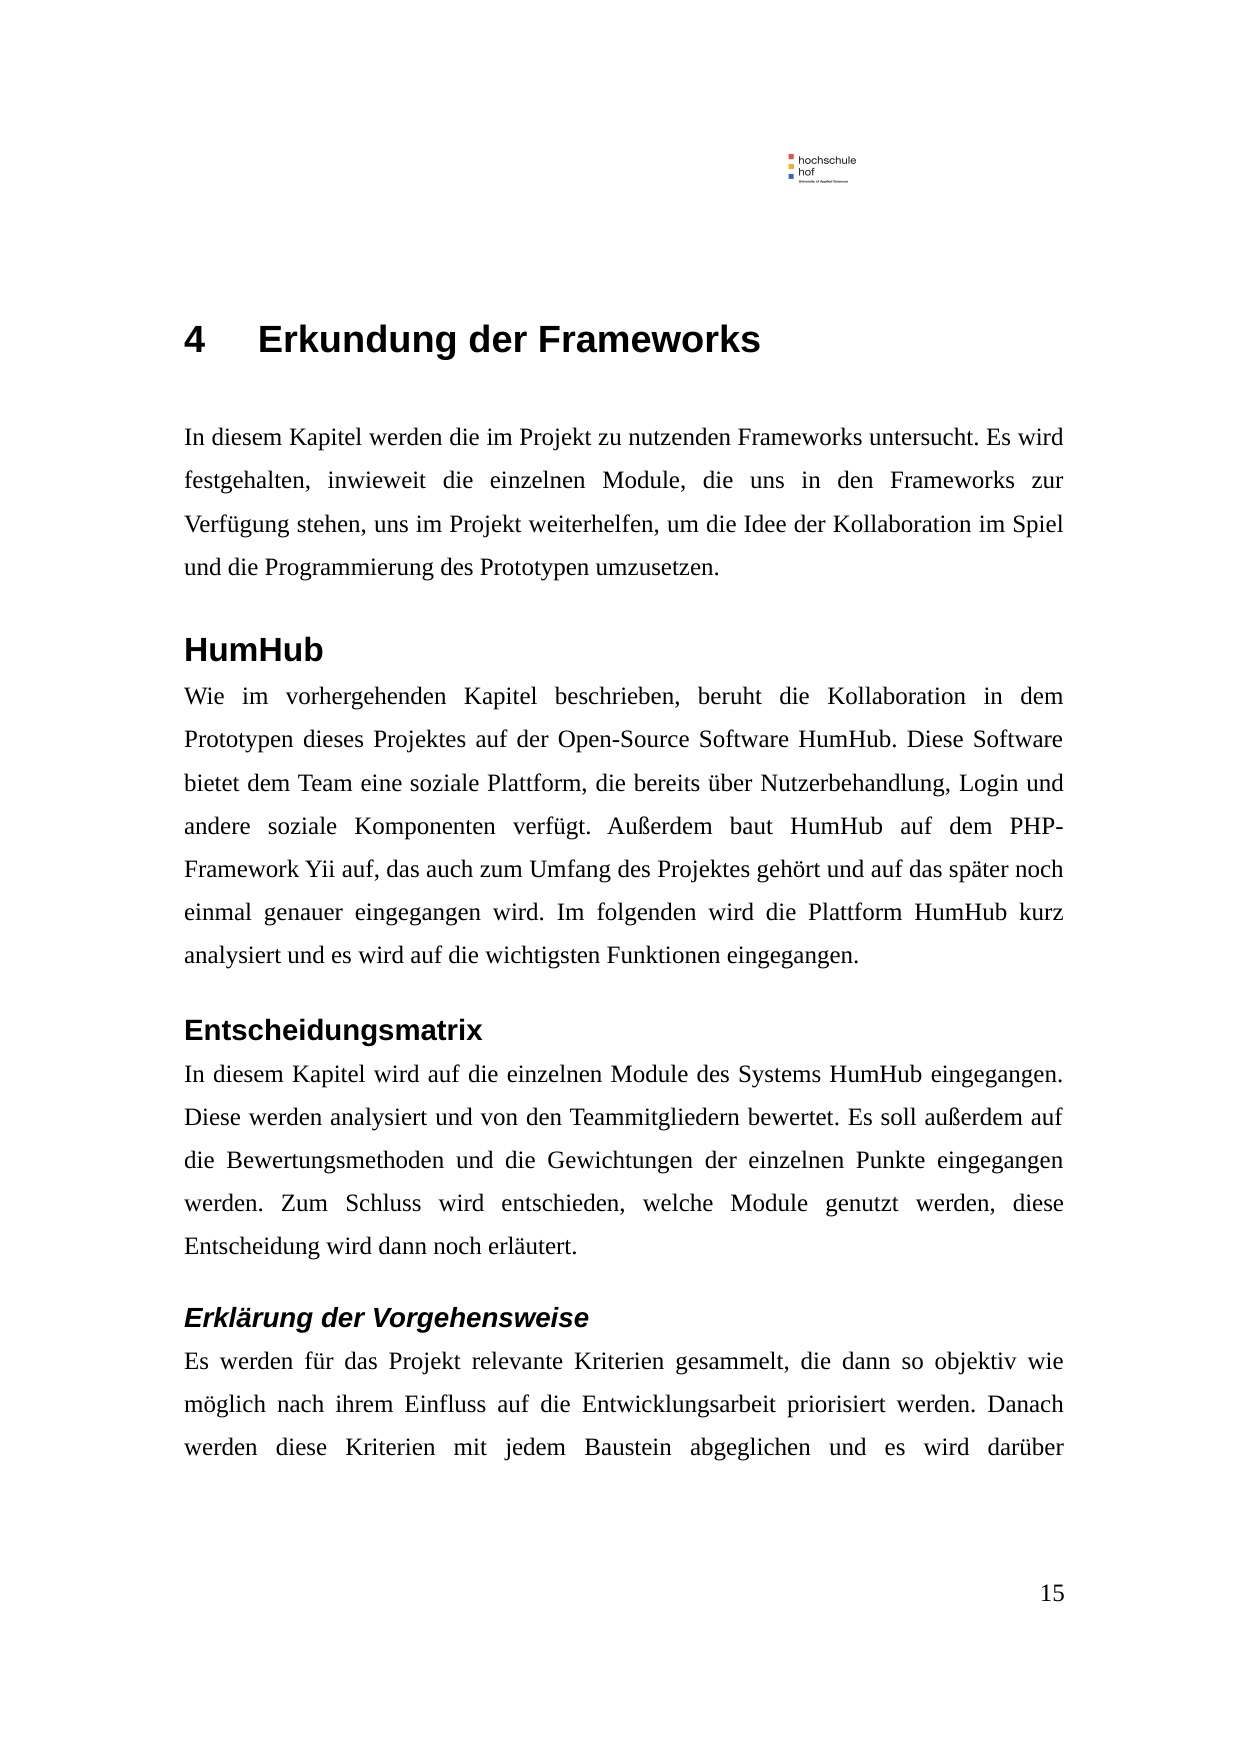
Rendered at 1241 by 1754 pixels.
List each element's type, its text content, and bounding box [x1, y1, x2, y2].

text In diesem Kapitel werden die im Projekt zu nutzenden Frameworks untersucht. Es wird festgehalten, inwieweit die einzelnen Module, die uns in den Frameworks zur Verfügung stehen, uns im Projekt weiterhelfen, um die Idee der Kollaboration im Spiel und die Programmierung des Prototypen umzusetzen. [184, 422, 1064, 581]
subtitle Erkundung der Frameworks [184, 317, 1064, 361]
text Es werden für das Projekt relevante Kriterien gesammelt, die dann so objektiv wie möglich nach ihrem Einfluss auf die Entwicklungsarbeit priorisiert werden. Danach werden diese Kriterien mit jedem Baustein abgeglichen und es wird darüber [184, 1346, 1064, 1461]
subtitle Entscheidungsmatrix [184, 1012, 1064, 1046]
text Wie im vorhergehenden Kapitel beschrieben, beruht die Kollaboration in dem Prototypen dieses Projektes auf der Open-Source Software HumHub. Diese Software bietet dem Team eine soziale Plattform, die bereits über Nutzerbehandlung, Login und andere soziale Komponenten verfügt. Außerdem baut HumHub auf dem PHP-Framework Yii auf, das auch zum Umfang des Projektes gehört und auf das später noch einmal genauer eingegangen wird. Im folgenden wird die Plattform HumHub kurz analysiert und es wird auf die wichtigsten Funktionen eingegangen. [184, 681, 1064, 969]
subtitle Erklärung der Vorgehensweise [184, 1301, 1064, 1333]
subtitle HumHub [184, 630, 1064, 669]
text In diesem Kapitel wird auf die einzelnen Module des Systems HumHub eingegangen. Diese werden analysiert und von den Teammitgliedern bewertet. Es soll außerdem auf die Bewertungsmethoden und die Gewichtungen der einzelnen Punkte eingegangen werden. Zum Schluss wird entschieden, welche Module genutzt werden, diese Entscheidung wird dann noch erläutert. [184, 1059, 1064, 1260]
picture [788, 154, 856, 183]
